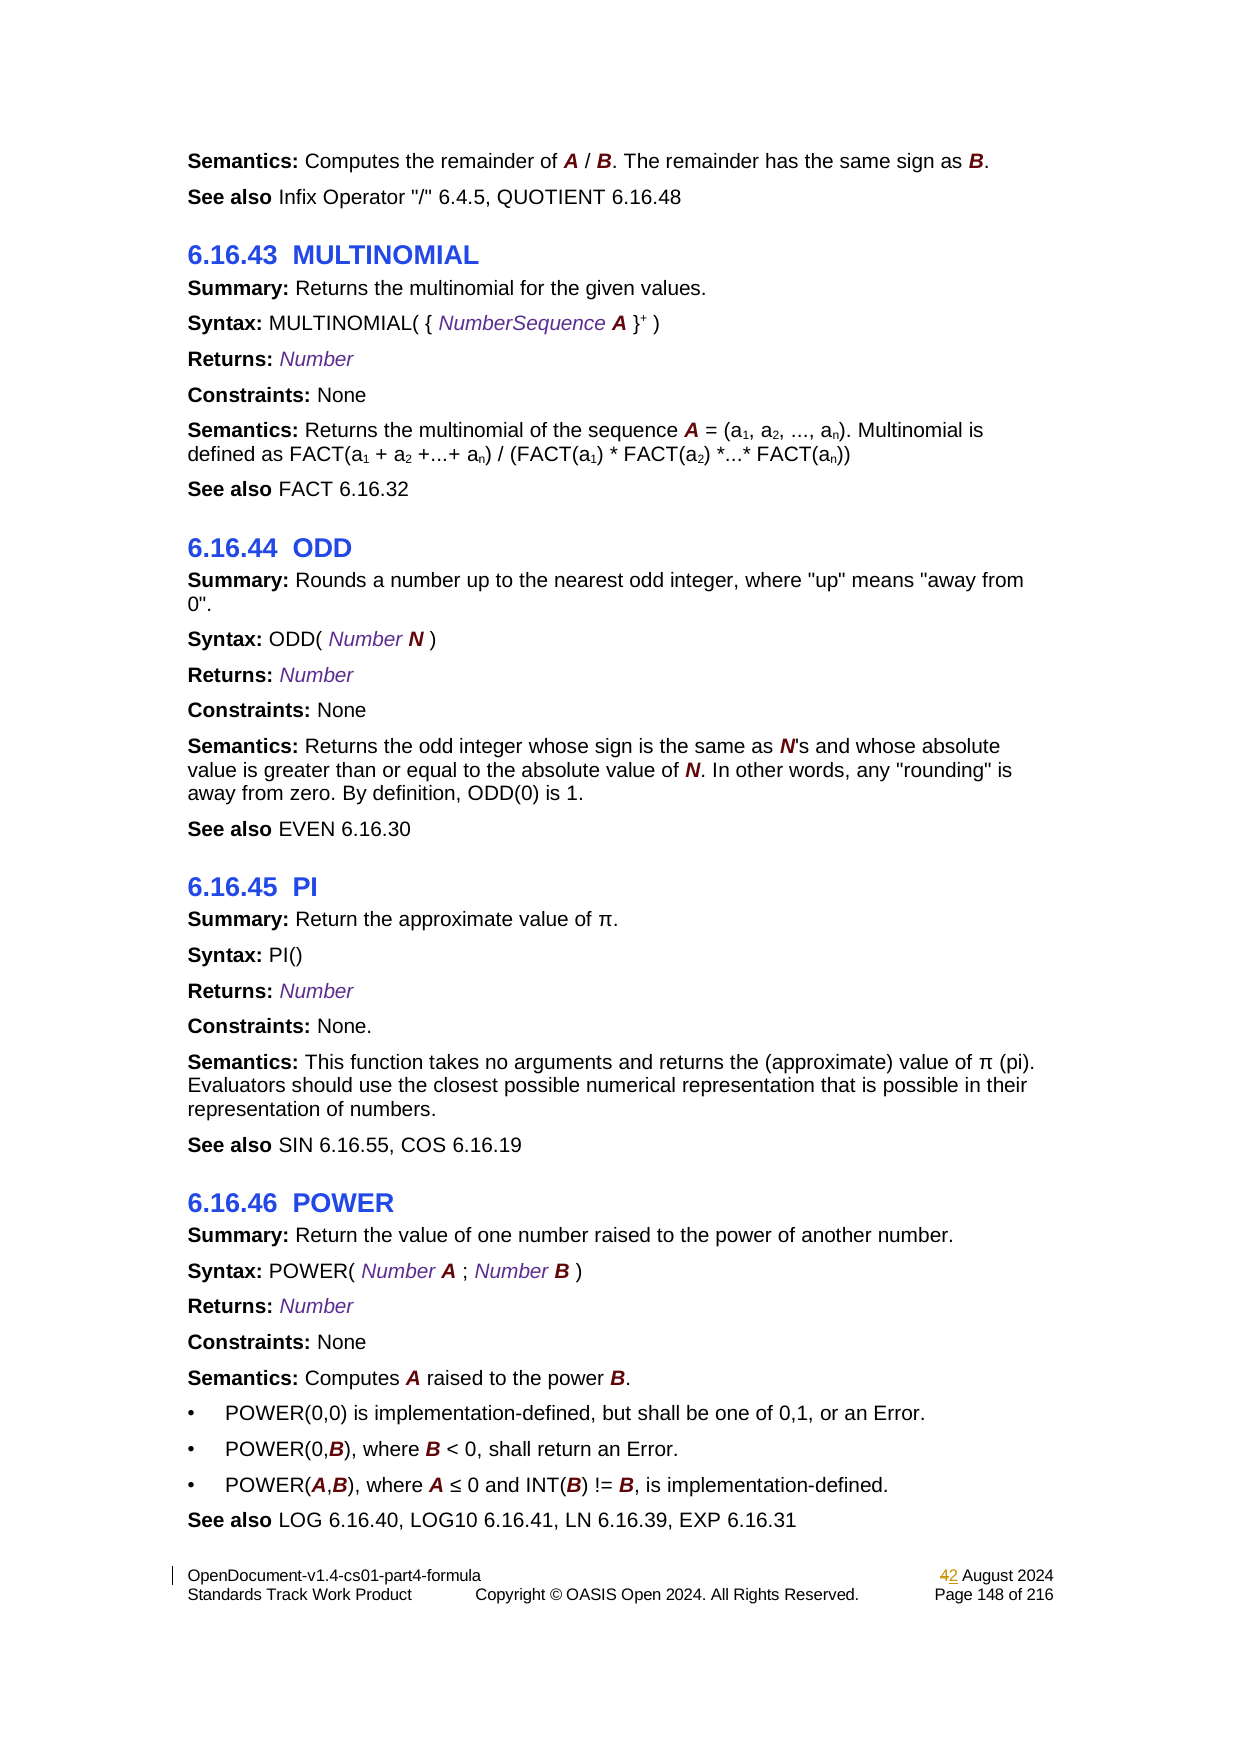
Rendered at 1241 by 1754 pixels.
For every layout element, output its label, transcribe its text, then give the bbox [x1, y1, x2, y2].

subtitle POWER [187, 1188, 1053, 1218]
subtitle PI [187, 872, 1053, 902]
text Constraints: None [187, 383, 1053, 407]
text See also EVEN 6.16.30 [187, 817, 1053, 841]
text Semantics: Computes the remainder of A / B. The remainder has the same sign as B. [187, 150, 1053, 173]
text See also Infix Operator "/" 6.4.5, QUOTIENT 6.16.48 [187, 186, 1053, 209]
text See also FACT 6.16.32 [187, 478, 1053, 501]
text Syntax: ODD( Number N ) [187, 628, 1053, 651]
text Semantics: Returns the multinomial of the sequence A = (a1, a2, ..., an). Multinomial is defined as FACT(a1 + a2 +...+ an) / (FACT(a1) * FACT(a2) *...* FACT(an)) [187, 419, 1053, 466]
text Summary: Return the approximate value of π. [187, 908, 1053, 931]
text Returns: Number [187, 663, 1053, 687]
text See also SIN 6.16.55, COS 6.16.19 [187, 1133, 1053, 1157]
text Semantics: This function takes no arguments and returns the (approximate) value of π (pi). Evaluators should use the closest possible numerical representation that is possible in their representation of numbers. [187, 1050, 1053, 1121]
text Summary: Returns the multinomial for the given values. [187, 276, 1053, 300]
text Returns: Number [187, 347, 1053, 371]
text Constraints: None. [187, 1015, 1053, 1038]
text Syntax: POWER( Number A ; Number B ) [187, 1259, 1053, 1283]
text Summary: Rounds a number up to the nearest odd integer, where "up" means "away from 0". [187, 568, 1053, 616]
text Constraints: None [187, 699, 1053, 722]
text Summary: Return the value of one number raised to the power of another number. [187, 1224, 1053, 1247]
text Semantics: Computes A raised to the power B. [187, 1366, 1053, 1390]
text Returns: Number [187, 979, 1053, 1003]
subtitle ODD [187, 532, 1053, 562]
text See also LOG 6.16.40, LOG10 6.16.41, LN 6.16.39, EXP 6.16.31 [187, 1509, 1053, 1532]
list POWER(0,0) is implementation-defined, but shall be one of 0,1, or an Error. [187, 1402, 1053, 1425]
text Constraints: None [187, 1331, 1053, 1354]
text Syntax: PI() [187, 943, 1053, 967]
text Syntax: MULTINOMIAL( { NumberSequence A }+ ) [187, 312, 1053, 335]
subtitle MULTINOMIAL [187, 240, 1053, 270]
list POWER(A,B), where A ≤ 0 and INT(B) != B, is implementation-defined. [187, 1473, 1053, 1497]
list POWER(0,B), where B < 0, shall return an Error. [187, 1437, 1053, 1461]
text Returns: Number [187, 1295, 1053, 1318]
text Semantics: Returns the odd integer whose sign is the same as N's and whose absolute value is greater than or equal to the absolute value of N. In other words, any "rounding" is away from zero. By definition, ODD(0) is 1. [187, 734, 1053, 805]
